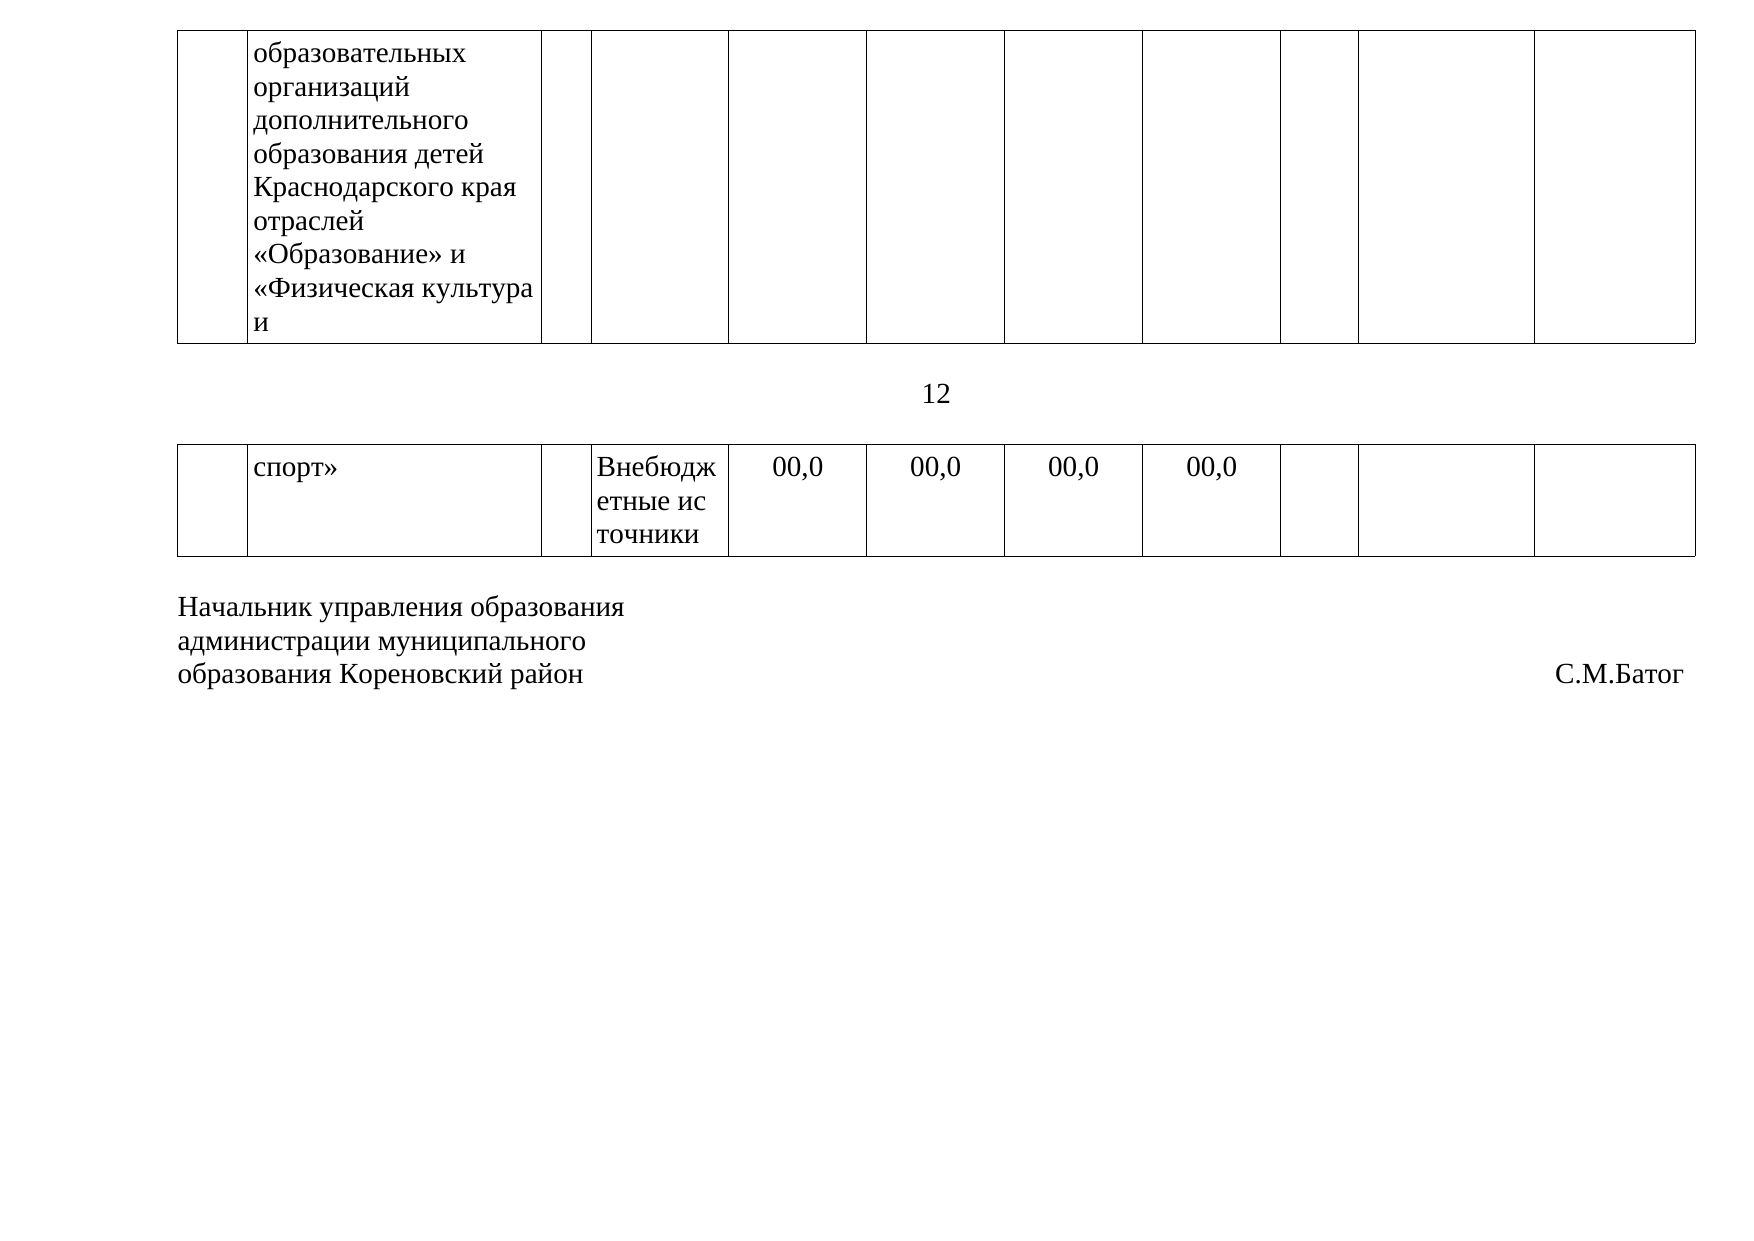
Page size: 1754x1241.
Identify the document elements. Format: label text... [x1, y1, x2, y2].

table_cell [1005, 31, 1142, 343]
table_cell [729, 31, 866, 343]
table_header 00,0 [867, 445, 1004, 556]
table_header [542, 31, 591, 343]
table_cell [1281, 31, 1358, 343]
table_header [1281, 445, 1358, 556]
table_header [178, 31, 247, 343]
text образования Кореновский район С.М.Батог [177, 657, 1695, 690]
table_header [1535, 445, 1695, 556]
text администрации муниципального [177, 623, 1695, 657]
table_header [1535, 31, 1695, 343]
table_cell [592, 31, 728, 343]
table_header [1359, 445, 1534, 556]
table_cell [1143, 31, 1280, 343]
table_header спорт» [248, 445, 541, 556]
table_header [178, 445, 247, 556]
table_header 00,0 [729, 445, 866, 556]
text Начальник управления образования [177, 589, 1695, 623]
table_cell [867, 31, 1004, 343]
table_header 00,0 [1005, 445, 1142, 556]
text 12 [177, 377, 1695, 410]
table_header 00,0 [1143, 445, 1280, 556]
table_header Внебюджетные ис точники [592, 445, 728, 556]
table_header образовательных организаций дополнительного образования детей Краснодарского края отраслей «Образование» и «Физическая культура и [248, 31, 541, 343]
table_header [1359, 31, 1534, 343]
table_header [542, 445, 591, 556]
